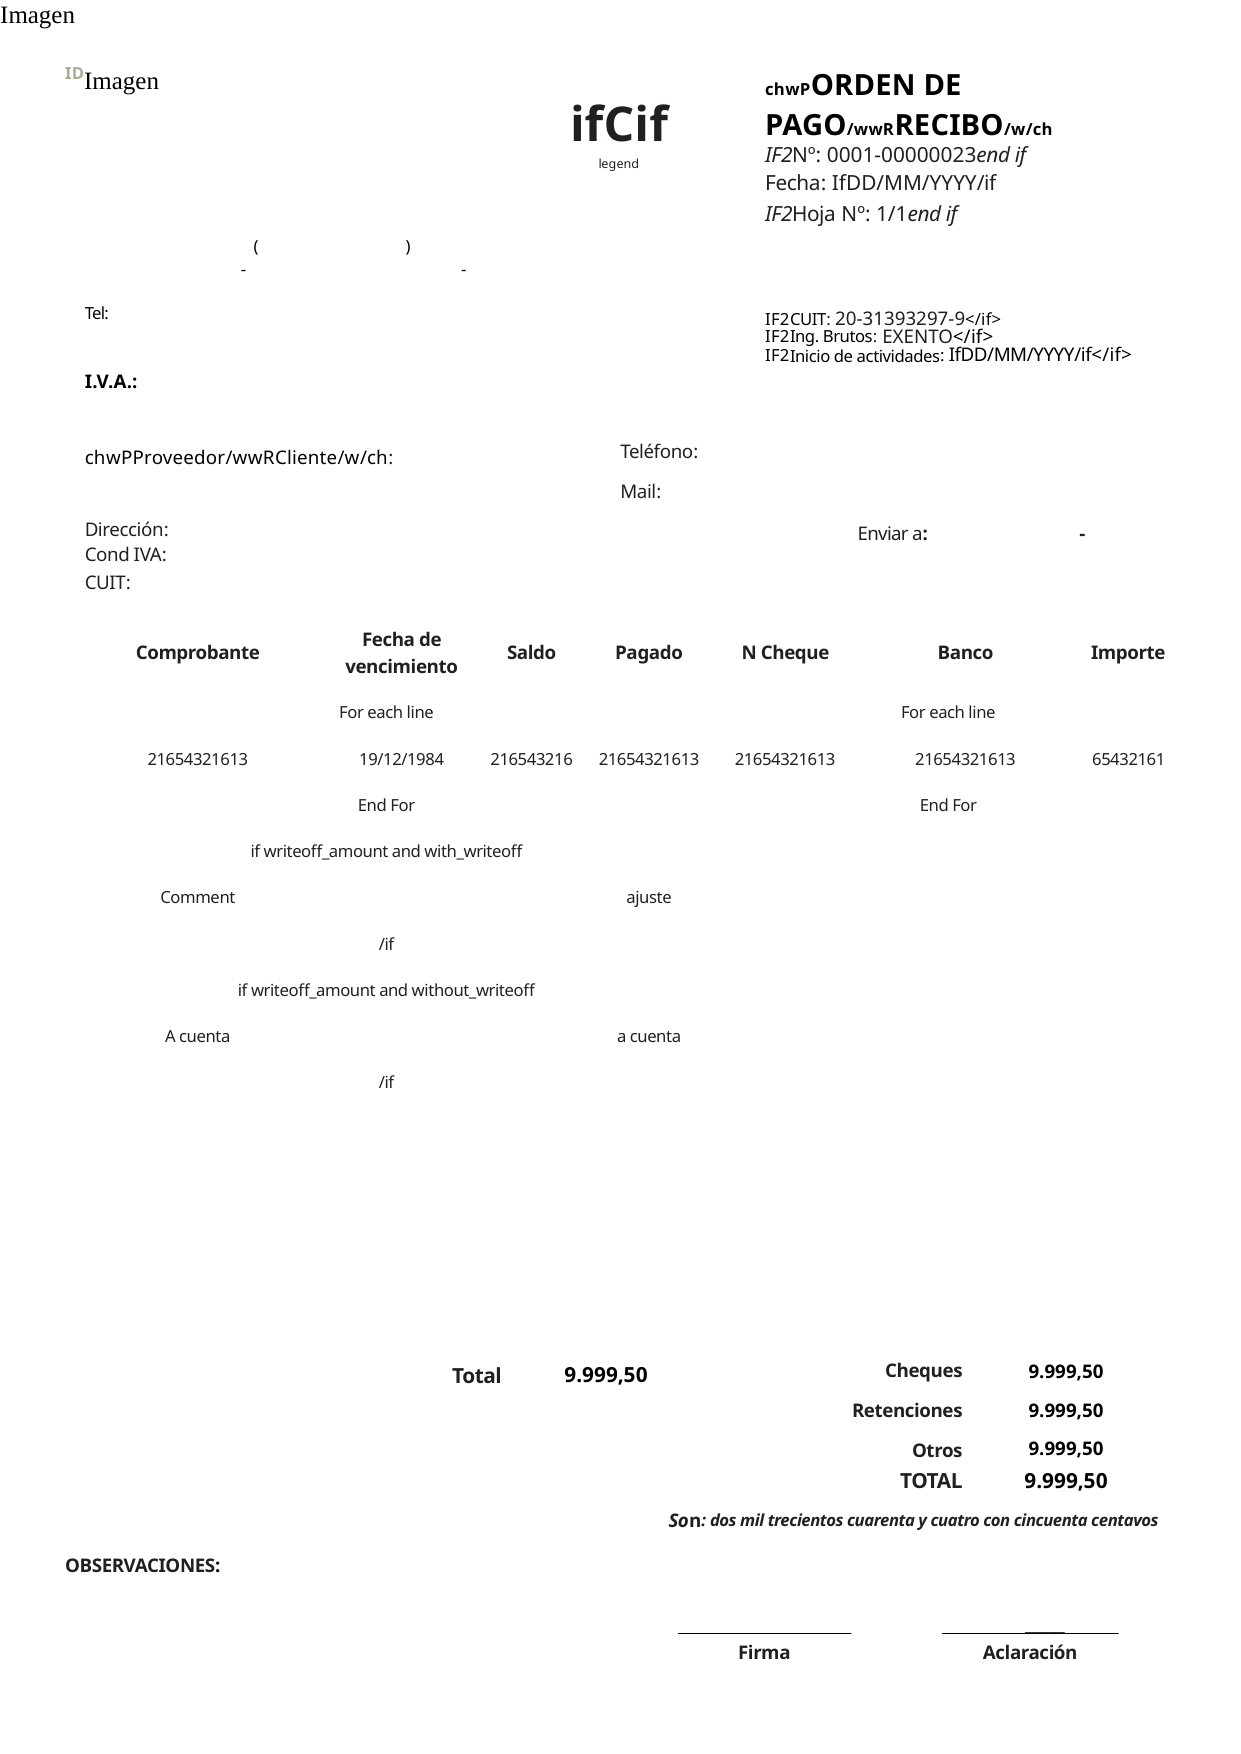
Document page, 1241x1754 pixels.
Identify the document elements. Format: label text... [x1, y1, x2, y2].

table_cell ajuste [590, 874, 707, 920]
table_cell End For [720, 782, 1176, 828]
table_cell [330, 1013, 472, 1059]
table_header [720, 828, 1176, 1106]
table_cell [708, 1106, 720, 1152]
table_cell [473, 1013, 590, 1059]
table_cell 21654321613 [850, 735, 1081, 782]
table_cell A cuenta [65, 1013, 330, 1059]
table_cell /if [65, 920, 707, 967]
table_cell 21654321613 [590, 735, 707, 782]
table_cell End For [65, 782, 707, 828]
table_header [708, 689, 720, 1106]
table_header For each line [65, 689, 707, 735]
table_cell Comment [65, 874, 330, 920]
table_cell 19/12/1984 [330, 735, 472, 782]
table_header For each line [720, 689, 1176, 735]
table_cell a cuenta [590, 1013, 707, 1059]
table_cell 216543216 [473, 735, 590, 782]
table_cell 65432161 [1081, 735, 1176, 782]
table_cell [65, 1106, 707, 1152]
table_cell 21654321613 [65, 735, 330, 782]
table_cell [330, 874, 472, 920]
table_cell if writeoff_amount and without_writeoff [65, 967, 707, 1013]
table_cell /if [65, 1059, 707, 1105]
table_cell [473, 874, 590, 920]
table_cell 21654321613 [720, 735, 849, 782]
table_cell if writeoff_amount and with_writeoff [65, 828, 707, 874]
table_cell [720, 1106, 1176, 1152]
